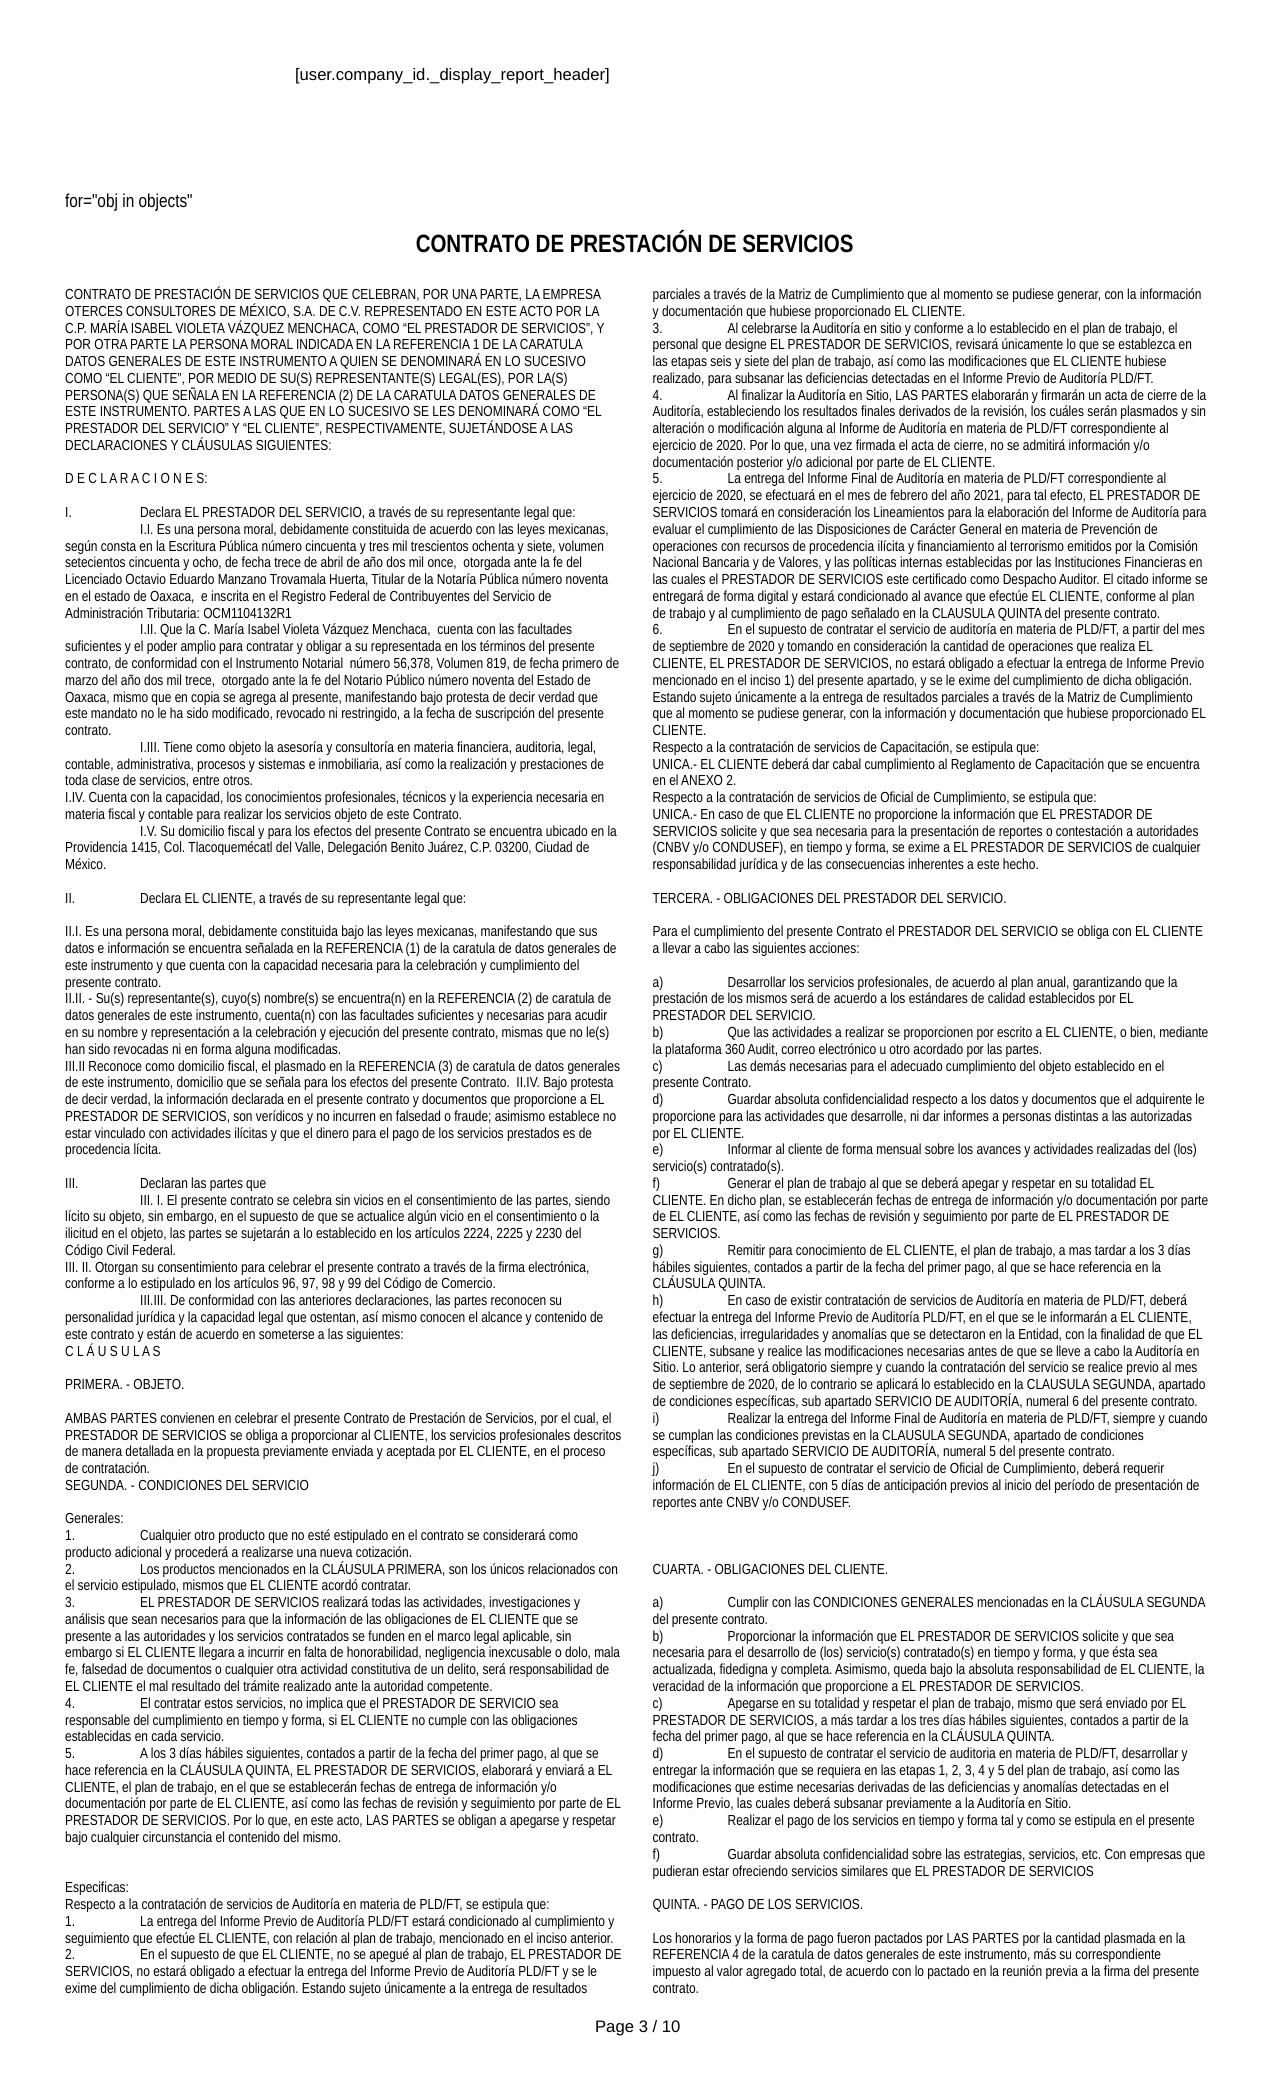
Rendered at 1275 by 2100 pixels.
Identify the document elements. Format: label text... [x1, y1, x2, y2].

text III.III. De conformidad con las anteriores declaraciones, las partes reconocen su personalidad jurídica y la capacidad legal que ostentan, así mismo conocen el alcance y contenido de este contrato y están de acuerdo en someterse a las siguientes: [65, 1292, 622, 1342]
text SEGUNDA. - CONDICIONES DEL SERVICIO [65, 1477, 622, 1493]
text d) Guardar absoluta confidencialidad respecto a los datos y documentos que el adquirente le proporcione para las actividades que desarrolle, ni dar informes a personas distintas a las autorizadas por EL CLIENTE. [652, 1091, 1210, 1141]
text h) En caso de existir contratación de servicios de Auditoría en materia de PLD/FT, deberá efectuar la entrega del Informe Previo de Auditoría PLD/FT, en el que se le informarán a EL CLIENTE, las deficiencias, irregularidades y anomalías que se detectaron en la Entidad, con la finalidad de que EL CLIENTE, subsane y realice las modificaciones necesarias antes de que se lleve a cabo la Auditoría en Sitio. Lo anterior, será obligatorio siempre y cuando la contratación del servicio se realice previo al mes de septiembre de 2020, de lo contrario se aplicará lo establecido en la CLAUSULA SEGUNDA, apartado de condiciones específicas, sub apartado SERVICIO DE AUDITORÍA, numeral 6 del presente contrato. [652, 1292, 1210, 1409]
text 5. La entrega del Informe Final de Auditoría en materia de PLD/FT correspondiente al ejercicio de 2020, se efectuará en el mes de febrero del año 2021, para tal efecto, EL PRESTADOR DE SERVICIOS tomará en consideración los Lineamientos para la elaboración del Informe de Auditoría para evaluar el cumplimiento de las Disposiciones de Carácter General en materia de Prevención de operaciones con recursos de procedencia ilícita y financiamiento al terrorismo emitidos por la Comisión Nacional Bancaria y de Valores, y las políticas internas establecidas por las Instituciones Financieras en las cuales el PRESTADOR DE SERVICIOS este certificado como Despacho Auditor. El citado informe se entregará de forma digital y estará condicionado al avance que efectúe EL CLIENTE, conforme al plan de trabajo y al cumplimiento de pago señalado en la CLAUSULA QUINTA del presente contrato. [652, 470, 1210, 621]
text III. Declaran las partes que [65, 1175, 622, 1191]
text Respecto a la contratación de servicios de Oficial de Cumplimiento, se estipula que: [652, 789, 1210, 806]
text parciales a través de la Matriz de Cumplimiento que al momento se pudiese generar, con la información y documentación que hubiese proporcionado EL CLIENTE. [652, 286, 1210, 319]
text I.V. Su domicilio fiscal y para los efectos del presente Contrato se encuentra ubicado en la Providencia 1415, Col. Tlacoquemécatl del Valle, Delegación Benito Juárez, C.P. 03200, Ciudad de México. [65, 822, 622, 873]
text Especificas: [65, 1879, 622, 1896]
text III. II. Otorgan su consentimiento para celebrar el presente contrato a través de la firma electrónica, conforme a lo estipulado en los artículos 96, 97, 98 y 99 del Código de Comercio. [65, 1258, 622, 1292]
text c) Apegarse en su totalidad y respetar el plan de trabajo, mismo que será enviado por EL PRESTADOR DE SERVICIOS, a más tardar a los tres días hábiles siguientes, contados a partir de la fecha del primer pago, al que se hace referencia en la CLÁUSULA QUINTA. [652, 1694, 1210, 1745]
text 4. El contratar estos servicios, no implica que el PRESTADOR DE SERVICIO sea responsable del cumplimiento en tiempo y forma, si EL CLIENTE no cumple con las obligaciones establecidas en cada servicio. [65, 1694, 622, 1745]
text i) Realizar la entrega del Informe Final de Auditoría en materia de PLD/FT, siempre y cuando se cumplan las condiciones previstas en la CLAUSULA SEGUNDA, apartado de condiciones específicas, sub apartado SERVICIO DE AUDITORÍA, numeral 5 del presente contrato. [652, 1409, 1210, 1460]
text Para el cumplimiento del presente Contrato el PRESTADOR DEL SERVICIO se obliga con EL CLIENTE a llevar a cabo las siguientes acciones: [652, 923, 1210, 957]
text I. Declara EL PRESTADOR DEL SERVICIO, a través de su representante legal que: [65, 504, 622, 521]
text UNICA.- EL CLIENTE deberá dar cabal cumplimiento al Reglamento de Capacitación que se encuentra en el ANEXO 2. [652, 755, 1210, 789]
text I.IV. Cuenta con la capacidad, los conocimientos profesionales, técnicos y la experiencia necesaria en materia fiscal y contable para realizar los servicios objeto de este Contrato. [65, 789, 622, 822]
text AMBAS PARTES convienen en celebrar el presente Contrato de Prestación de Servicios, por el cual, el PRESTADOR DE SERVICIOS se obliga a proporcionar al CLIENTE, los servicios profesionales descritos de manera detallada en la propuesta previamente enviada y aceptada por EL CLIENTE, en el proceso de contratación. [65, 1409, 622, 1477]
text II.II. - Su(s) representante(s), cuyo(s) nombre(s) se encuentra(n) en la REFERENCIA (2) de caratula de datos generales de este instrumento, cuenta(n) con las facultades suficientes y necesarias para acudir en su nombre y representación a la celebración y ejecución del presente contrato, mismas que no le(s) han sido revocadas ni en forma alguna modificadas. [65, 990, 622, 1057]
text CONTRATO DE PRESTACIÓN DE SERVICIOS [65, 228, 1210, 257]
text PRIMERA. - OBJETO. [65, 1376, 622, 1393]
text Respecto a la contratación de servicios de Auditoría en materia de PLD/FT, se estipula que: [65, 1896, 622, 1913]
text e) Realizar el pago de los servicios en tiempo y forma tal y como se estipula en el presente contrato. [652, 1812, 1210, 1846]
text Los honorarios y la forma de pago fueron pactados por LAS PARTES por la cantidad plasmada en la REFERENCIA 4 de la caratula de datos generales de este instrumento, más su correspondiente impuesto al valor agregado total, de acuerdo con lo pactado en la reunión previa a la firma del presente contrato. [652, 1929, 1210, 1996]
text II. Declara EL CLIENTE, a través de su representante legal que: [65, 889, 622, 906]
text 4. Al finalizar la Auditoría en Sitio, LAS PARTES elaborarán y firmarán un acta de cierre de la Auditoría, estableciendo los resultados finales derivados de la revisión, los cuáles serán plasmados y sin alteración o modificación alguna al Informe de Auditoría en materia de PLD/FT correspondiente al ejercicio de 2020. Por lo que, una vez firmada el acta de cierre, no se admitirá información y/o documentación posterior y/o adicional por parte de EL CLIENTE. [652, 386, 1210, 470]
text 3. Al celebrarse la Auditoría en sitio y conforme a lo establecido en el plan de trabajo, el personal que designe EL PRESTADOR DE SERVICIOS, revisará únicamente lo que se establezca en las etapas seis y siete del plan de trabajo, así como las modificaciones que EL CLIENTE hubiese realizado, para subsanar las deficiencias detectadas en el Informe Previo de Auditoría PLD/FT. [652, 319, 1210, 386]
text 1. La entrega del Informe Previo de Auditoría PLD/FT estará condicionado al cumplimiento y seguimiento que efectúe EL CLIENTE, con relación al plan de trabajo, mencionado en el inciso anterior. [65, 1913, 622, 1946]
text a) Cumplir con las CONDICIONES GENERALES mencionadas en la CLÁUSULA SEGUNDA del presente contrato. [652, 1594, 1210, 1627]
text 6. En el supuesto de contratar el servicio de auditoría en materia de PLD/FT, a partir del mes de septiembre de 2020 y tomando en consideración la cantidad de operaciones que realiza EL CLIENTE, EL PRESTADOR DE SERVICIOS, no estará obligado a efectuar la entrega de Informe Previo mencionado en el inciso 1) del presente apartado, y se le exime del cumplimiento de dicha obligación. Estando sujeto únicamente a la entrega de resultados parciales a través de la Matriz de Cumplimiento que al momento se pudiese generar, con la información y documentación que hubiese proporcionado EL CLIENTE. [652, 621, 1210, 739]
text III. I. El presente contrato se celebra sin vicios en el consentimiento de las partes, siendo lícito su objeto, sin embargo, en el supuesto de que se actualice algún vicio en el consentimiento o la ilicitud en el objeto, las partes se sujetarán a lo establecido en los artículos 2224, 2225 y 2230 del Código Civil Federal. [65, 1191, 622, 1258]
text b) Proporcionar la información que EL PRESTADOR DE SERVICIOS solicite y que sea necesaria para el desarrollo de (los) servicio(s) contratado(s) en tiempo y forma, y que ésta sea actualizada, fidedigna y completa. Asimismo, queda bajo la absoluta responsabilidad de EL CLIENTE, la veracidad de la información que proporcione a EL PRESTADOR DE SERVICIOS. [652, 1627, 1210, 1694]
text I.II. Que la C. María Isabel Violeta Vázquez Menchaca, cuenta con las facultades suficientes y el poder amplio para contratar y obligar a su representada en los términos del presente contrato, de conformidad con el Instrumento Notarial número 56,378, Volumen 819, de fecha primero de marzo del año dos mil trece, otorgado ante la fe del Notario Público número noventa del Estado de Oaxaca, mismo que en copia se agrega al presente, manifestando bajo protesta de decir verdad que este mandato no le ha sido modificado, revocado ni restringido, a la fecha de suscripción del presente contrato. [65, 621, 622, 739]
text 5. A los 3 días hábiles siguientes, contados a partir de la fecha del primer pago, al que se hace referencia en la CLÁUSULA QUINTA, EL PRESTADOR DE SERVICIOS, elaborará y enviará a EL CLIENTE, el plan de trabajo, en el que se establecerán fechas de entrega de información y/o documentación por parte de EL CLIENTE, así como las fechas de revisión y seguimiento por parte de EL PRESTADOR DE SERVICIOS. Por lo que, en este acto, LAS PARTES se obligan a apegarse y respetar bajo cualquier circunstancia el contenido del mismo. [65, 1745, 622, 1846]
text I.I. Es una persona moral, debidamente constituida de acuerdo con las leyes mexicanas, según consta en la Escritura Pública número cincuenta y tres mil trescientos ochenta y siete, volumen setecientos cincuenta y ocho, de fecha trece de abril de año dos mil once, otorgada ante la fe del Licenciado Octavio Eduardo Manzano Trovamala Huerta, Titular de la Notaría Pública número noventa en el estado de Oaxaca, e inscrita en el Registro Federal de Contribuyentes del Servicio de Administración Tributaria: OCM1104132R1 [65, 521, 622, 621]
text III.II Reconoce como domicilio fiscal, el plasmado en la REFERENCIA (3) de caratula de datos generales de este instrumento, domicilio que se señala para los efectos del presente Contrato. II.IV. Bajo protesta de decir verdad, la información declarada en el presente contrato y documentos que proporcione a EL PRESTADOR DE SERVICIOS, son verídicos y no incurren en falsedad o fraude; asimismo establece no estar vinculado con actividades ilícitas y que el dinero para el pago de los servicios prestados es de procedencia lícita. [65, 1057, 622, 1158]
text 2. Los productos mencionados en la CLÁUSULA PRIMERA, son los únicos relacionados con el servicio estipulado, mismos que EL CLIENTE acordó contratar. [65, 1560, 622, 1594]
text C L Á U S U L A S [65, 1342, 622, 1359]
text 1. Cualquier otro producto que no esté estipulado en el contrato se considerará como producto adicional y procederá a realizarse una nueva cotización. [65, 1527, 622, 1560]
text 3. EL PRESTADOR DE SERVICIOS realizará todas las actividades, investigaciones y análisis que sean necesarios para que la información de las obligaciones de EL CLIENTE que se presente a las autoridades y los servicios contratados se funden en el marco legal aplicable, sin embargo si EL CLIENTE llegara a incurrir en falta de honorabilidad, negligencia inexcusable o dolo, mala fe, falsedad de documentos o cualquier otra actividad constitutiva de un delito, será responsabilidad de EL CLIENTE el mal resultado del trámite realizado ante la autoridad competente. [65, 1594, 622, 1694]
text Respecto a la contratación de servicios de Capacitación, se estipula que: [652, 739, 1210, 755]
text j) En el supuesto de contratar el servicio de Oficial de Cumplimiento, deberá requerir información de EL CLIENTE, con 5 días de anticipación previos al inicio del período de presentación de reportes ante CNBV y/o CONDUSEF. [652, 1460, 1210, 1510]
text Generales: [65, 1510, 622, 1527]
text II.I. Es una persona moral, debidamente constituida bajo las leyes mexicanas, manifestando que sus datos e información se encuentra señalada en la REFERENCIA (1) de la caratula de datos generales de este instrumento y que cuenta con la capacidad necesaria para la celebración y cumplimiento del presente contrato. [65, 923, 622, 990]
text UNICA.- En caso de que EL CLIENTE no proporcione la información que EL PRESTADOR DE SERVICIOS solicite y que sea necesaria para la presentación de reportes o contestación a autoridades (CNBV y/o CONDUSEF), en tiempo y forma, se exime a EL PRESTADOR DE SERVICIOS de cualquier responsabilidad jurídica y de las consecuencias inherentes a este hecho. [652, 806, 1210, 873]
text d) En el supuesto de contratar el servicio de auditoria en materia de PLD/FT, desarrollar y entregar la información que se requiera en las etapas 1, 2, 3, 4 y 5 del plan de trabajo, así como las modificaciones que estime necesarias derivadas de las deficiencias y anomalías detectadas en el Informe Previo, las cuales deberá subsanar previamente a la Auditoría en Sitio. [652, 1745, 1210, 1812]
text D E C L A R A C I O N E S: [65, 470, 622, 487]
text QUINTA. - PAGO DE LOS SERVICIOS. [652, 1896, 1210, 1913]
text g) Remitir para conocimiento de EL CLIENTE, el plan de trabajo, a mas tardar a los 3 días hábiles siguientes, contados a partir de la fecha del primer pago, al que se hace referencia en la CLÁUSULA QUINTA. [652, 1242, 1210, 1292]
text CONTRATO DE PRESTACIÓN DE SERVICIOS QUE CELEBRAN, POR UNA PARTE, LA EMPRESA OTERCES CONSULTORES DE MÉXICO, S.A. DE C.V. REPRESENTADO EN ESTE ACTO POR LA C.P. MARÍA ISABEL VIOLETA VÁZQUEZ MENCHACA, COMO “EL PRESTADOR DE SERVICIOS”, Y POR OTRA PARTE LA PERSONA MORAL INDICADA EN LA REFERENCIA 1 DE LA CARATULA DATOS GENERALES DE ESTE INSTRUMENTO A QUIEN SE DENOMINARÁ EN LO SUCESIVO COMO “EL CLIENTE”, POR MEDIO DE SU(S) REPRESENTANTE(S) LEGAL(ES), POR LA(S) PERSONA(S) QUE SEÑALA EN LA REFERENCIA (2) DE LA CARATULA DATOS GENERALES DE ESTE INSTRUMENTO. PARTES A LAS QUE EN LO SUCESIVO SE LES DENOMINARÁ COMO “EL PRESTADOR DEL SERVICIO” Y “EL CLIENTE”, RESPECTIVAMENTE, SUJETÁNDOSE A LAS DECLARACIONES Y CLÁUSULAS SIGUIENTES: [65, 286, 622, 453]
text TERCERA. - OBLIGACIONES DEL PRESTADOR DEL SERVICIO. [652, 889, 1210, 906]
text c) Las demás necesarias para el adecuado cumplimiento del objeto establecido en el presente Contrato. [652, 1057, 1210, 1091]
text b) Que las actividades a realizar se proporcionen por escrito a EL CLIENTE, o bien, mediante la plataforma 360 Audit, correo electrónico u otro acordado por las partes. [652, 1024, 1210, 1057]
text for="obj in objects" [65, 190, 1210, 212]
text 2. En el supuesto de que EL CLIENTE, no se apegué al plan de trabajo, EL PRESTADOR DE SERVICIOS, no estará obligado a efectuar la entrega del Informe Previo de Auditoría PLD/FT y se le exime del cumplimiento de dicha obligación. Estando sujeto únicamente a la entrega de resultados [65, 1946, 622, 1996]
text a) Desarrollar los servicios profesionales, de acuerdo al plan anual, garantizando que la prestación de los mismos será de acuerdo a los estándares de calidad establecidos por EL PRESTADOR DEL SERVICIO. [652, 973, 1210, 1024]
text f) Generar el plan de trabajo al que se deberá apegar y respetar en su totalidad EL CLIENTE. En dicho plan, se establecerán fechas de entrega de información y/o documentación por parte de EL CLIENTE, así como las fechas de revisión y seguimiento por parte de EL PRESTADOR DE SERVICIOS. [652, 1175, 1210, 1242]
text CUARTA. - OBLIGACIONES DEL CLIENTE. [652, 1560, 1210, 1577]
text I.III. Tiene como objeto la asesoría y consultoría en materia financiera, auditoria, legal, contable, administrativa, procesos y sistemas e inmobiliaria, así como la realización y prestaciones de toda clase de servicios, entre otros. [65, 739, 622, 789]
text e) Informar al cliente de forma mensual sobre los avances y actividades realizadas del (los) servicio(s) contratado(s). [652, 1141, 1210, 1175]
text f) Guardar absoluta confidencialidad sobre las estrategias, servicios, etc. Con empresas que pudieran estar ofreciendo servicios similares que EL PRESTADOR DE SERVICIOS [652, 1846, 1210, 1879]
